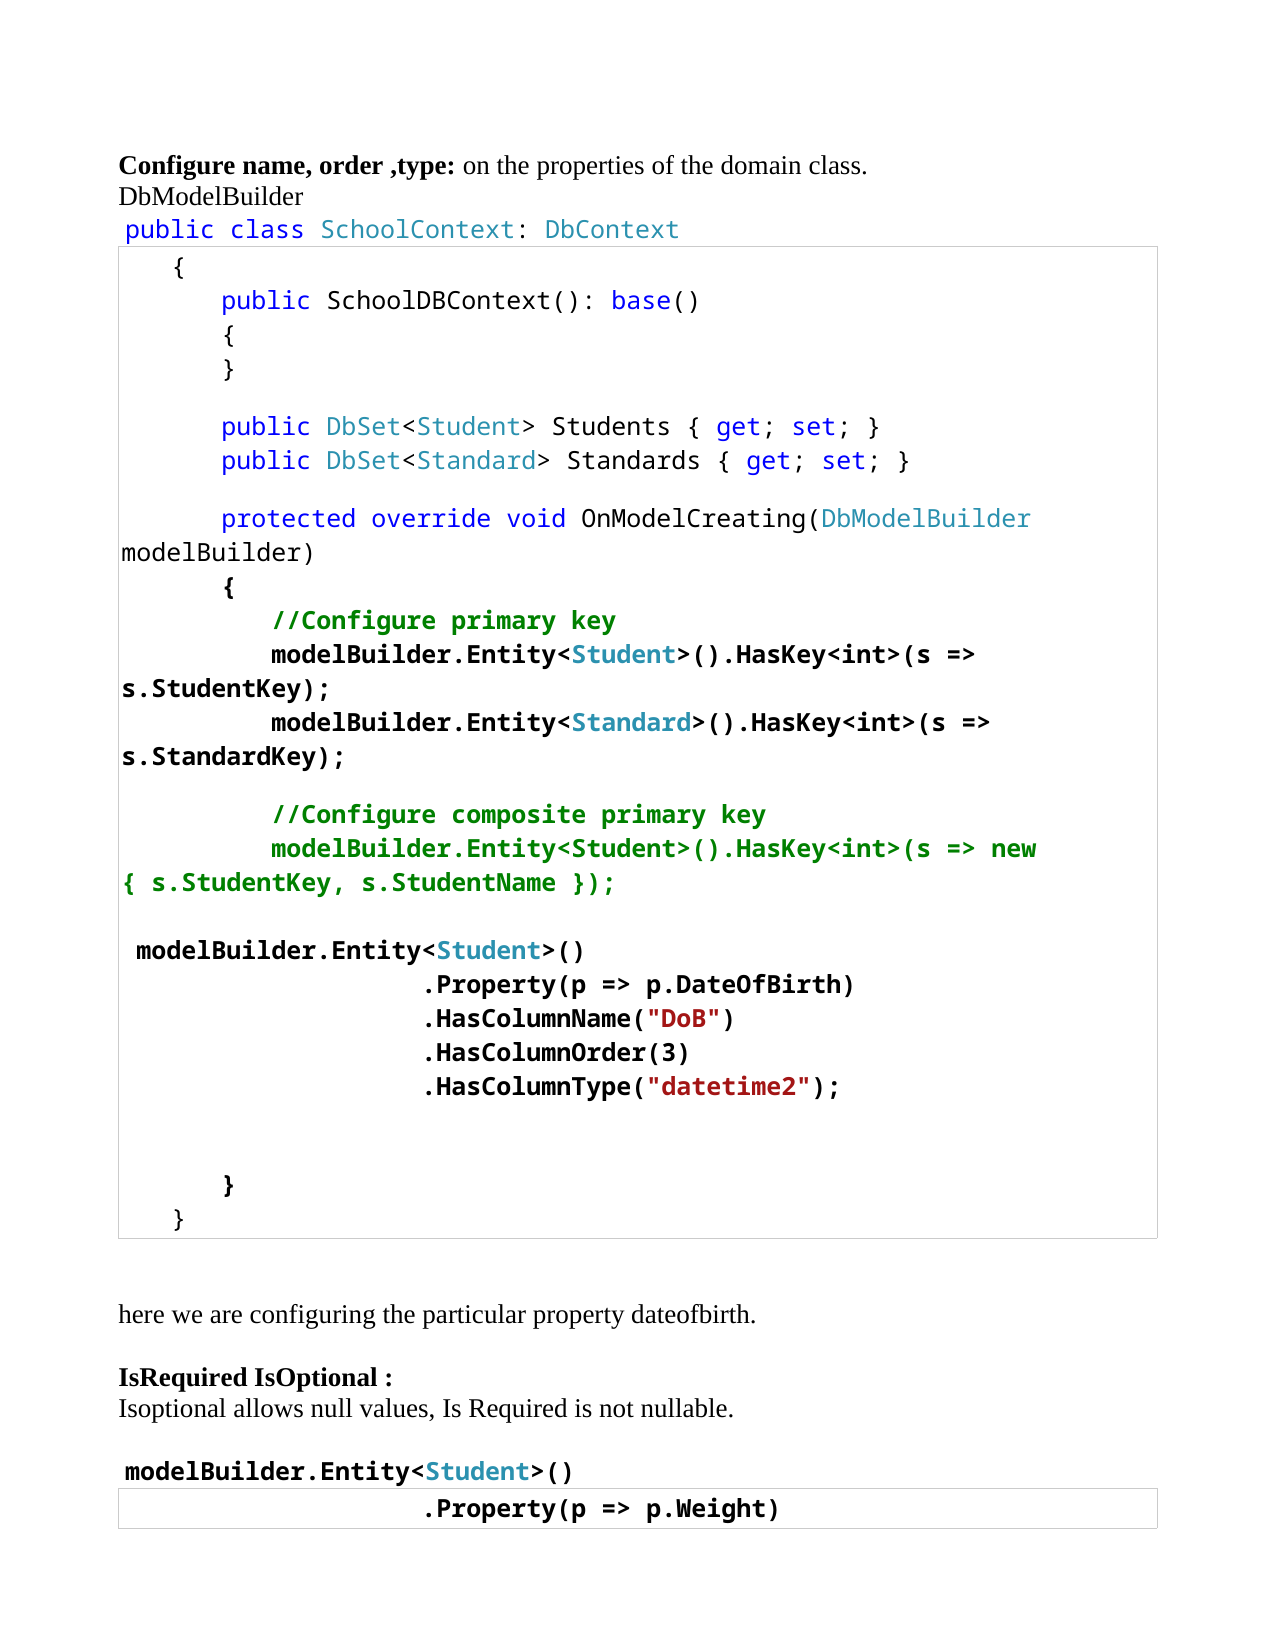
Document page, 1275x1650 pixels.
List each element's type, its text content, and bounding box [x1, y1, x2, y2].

text { [119, 314, 1157, 348]
text { [119, 247, 1157, 280]
text Isoptional allows null values, Is Required is not nullable. [118, 1392, 1157, 1423]
text } [119, 1163, 1157, 1198]
text modelBuilder.Entity<Student>() [119, 930, 1157, 964]
text modelBuilder.Entity<Student>().HasKey<int>(s => new { s.StudentKey, s.StudentName }); [119, 827, 1157, 899]
text { [119, 565, 1157, 599]
text modelBuilder.Entity<Standard>().HasKey<int>(s => s.StandardKey); [119, 702, 1157, 773]
text here we are configuring the particular property dateofbirth. [118, 1298, 1157, 1329]
text } [119, 348, 1157, 385]
text Configure name, order ,type: on the properties of the domain class. [118, 149, 1157, 180]
text modelBuilder.Entity<Student>() [118, 1454, 1157, 1488]
text } [119, 1198, 1157, 1238]
text DbModelBuilder [118, 180, 1157, 212]
text .HasColumnType("datetime2"); [119, 1066, 1157, 1103]
text .Property(p => p.Weight) [119, 1489, 1157, 1528]
text .Property(p => p.DateOfBirth) [119, 964, 1157, 998]
text public class SchoolContext: DbContext [118, 212, 1157, 246]
text IsRequired IsOptional : [118, 1361, 1157, 1392]
text public DbSet<Student> Students { get; set; } [119, 406, 1157, 439]
text //Configure primary key [119, 599, 1157, 633]
text .HasColumnName("DoB") [119, 998, 1157, 1032]
text //Configure composite primary key [119, 793, 1157, 827]
text modelBuilder.Entity<Student>().HasKey<int>(s => s.StudentKey); [119, 633, 1157, 702]
text public DbSet<Standard> Standards { get; set; } [119, 439, 1157, 477]
text .HasColumnOrder(3) [119, 1032, 1157, 1066]
text public SchoolDBContext(): base() [119, 280, 1157, 314]
text protected override void OnModelCreating(DbModelBuilder modelBuilder) [119, 497, 1157, 565]
